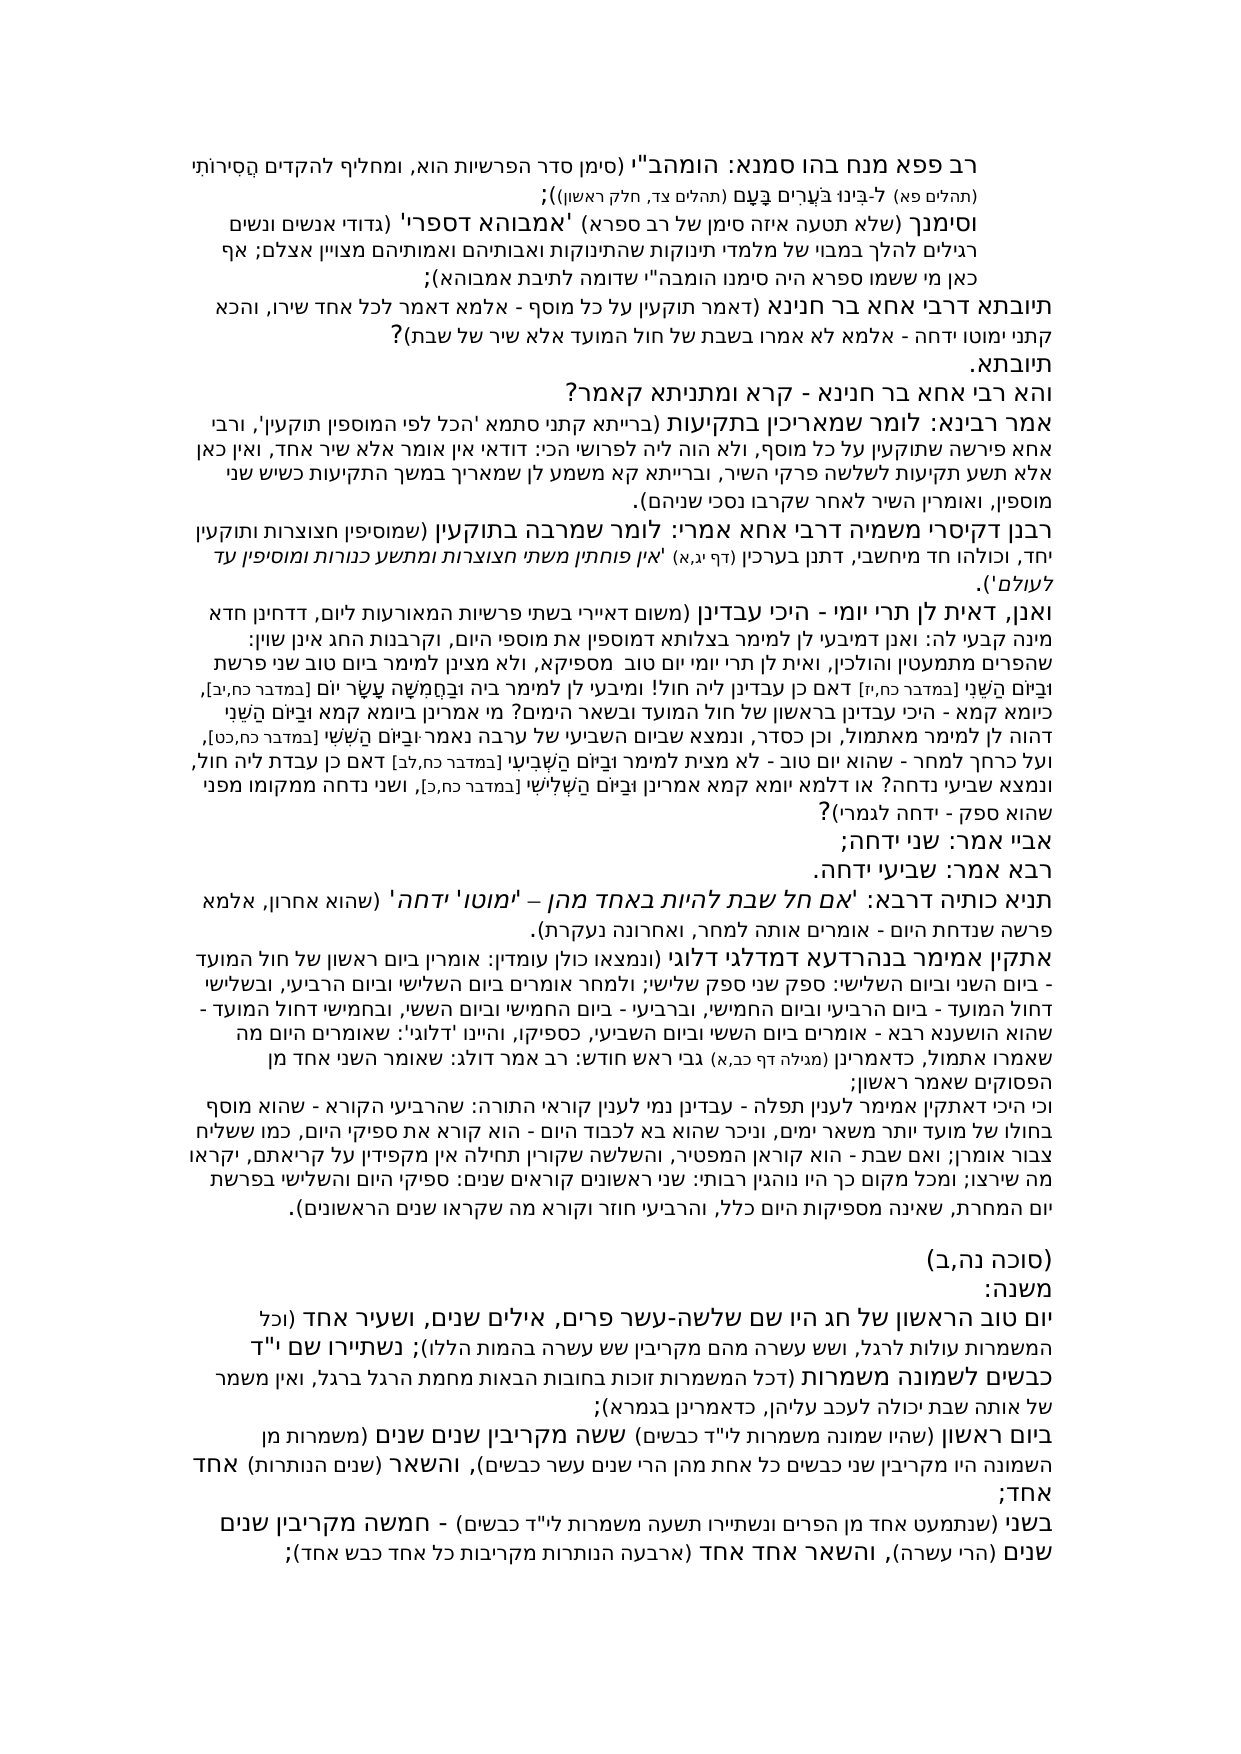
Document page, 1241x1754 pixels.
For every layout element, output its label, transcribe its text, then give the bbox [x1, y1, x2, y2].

text יום טוב הראשון של חג היו שם שלשה-עשר פרים, אילים שנים, ושעיר אחד (וכל המשמרות עולות לרגל, ושש עשרה מהם מקריבין שש עשרה בהמות הללו); נשתיירו שם י"ד כבשים לשמונה משמרות (דכל המשמרות זוכות בחובות הבאות מחמת הרגל ברגל, ואין משמר של אותה שבת יכולה לעכב עליהן, כדאמרינן בגמרא); [187, 1303, 1053, 1420]
text והא רבי אחא בר חנינא - קרא ומתניתא קאמר? [187, 378, 1053, 408]
text אתקין אמימר בנהרדעא דמדלגי דלוגי (ונמצאו כולן עומדין: אומרין ביום ראשון של חול המועד - ביום השני וביום השלישי: ספק שני ספק שלישי; ולמחר אומרים ביום השלישי וביום הרביעי, ובשלישי דחול המועד - ביום הרביעי וביום החמישי, וברביעי - ביום החמישי וביום הששי, ובחמישי דחול המועד - שהוא הושענא רבא - אומרים ביום הששי וביום השביעי, כספיקו, והיינו 'דלוגי': שאומרים היום מה שאמרו אתמול, כדאמרינן (מגילה דף כב,א) גבי ראש חודש: רב אמר דולג: שאומר השני אחד מן הפסוקים שאמר ראשון; [187, 943, 1053, 1094]
text אביי אמר: שני ידחה; [187, 826, 1053, 856]
text תיובתא. [187, 349, 1053, 378]
text משנה: [187, 1274, 1053, 1303]
text תיובתא דרבי אחא בר חנינא (דאמר תוקעין על כל מוסף - אלמא דאמר לכל אחד שירו, והכא קתני ימוטו ידחה - אלמא לא אמרו בשבת של חול המועד אלא שיר של שבת)? [187, 291, 1053, 349]
text רבנן דקיסרי משמיה דרבי אחא אמרי: לומר שמרבה בתוקעין (שמוסיפין חצוצרות ותוקעין יחד, וכולהו חד מיחשבי, דתנן בערכין (דף יג,א) 'אין פוחתין משתי חצוצרות ומתשע כנורות ומוסיפין עד לעולם'). [187, 515, 1053, 597]
text רב פפא מנח בהו סמנא: הומהב"י (סימן סדר הפרשיות הוא, ומחליף להקדים הֲסִירוֹתִי (תהלים פא) ל-בִּינוּ בֹּעֲרִים בָּעָם (תהלים צד, חלק ראשון)); [187, 150, 978, 208]
text וסימנך (שלא תטעה איזה סימן של רב ספרא) 'אמבוהא דספרי' (גדודי אנשים ונשים רגילים להלך במבוי של מלמדי תינוקות שהתינוקות ואבותיהם ואמותיהם מצויין אצלם; אף כאן מי ששמו ספרא היה סימנו הומבה"י שדומה לתיבת אמבוהא); [187, 208, 978, 291]
text רבא אמר: שביעי ידחה. [187, 856, 1053, 885]
text ביום ראשון (שהיו שמונה משמרות לי"ד כבשים) ששה מקריבין שנים שנים (משמרות מן השמונה היו מקריבין שני כבשים כל אחת מהן הרי שנים עשר כבשים), והשאר (שנים הנותרות) אחד אחד; [187, 1420, 1053, 1508]
text בשני (שנתמעט אחד מן הפרים ונשתיירו תשעה משמרות לי"ד כבשים) - חמשה מקריבין שנים שנים (הרי עשרה), והשאר אחד אחד (ארבעה הנותרות מקריבות כל אחד כבש אחד); [187, 1508, 1053, 1566]
text (סוכה נה,ב) [187, 1245, 1053, 1274]
text תניא כותיה דרבא: 'אם חל שבת להיות באחד מהן – 'ימוטו' ידחה' (שהוא אחרון, אלמא פרשה שנדחת היום - אומרים אותה למחר, ואחרונה נעקרת). [187, 885, 1053, 943]
text וכי היכי דאתקין אמימר לענין תפלה - עבדינן נמי לענין קוראי התורה: שהרביעי הקורא - שהוא מוסף בחולו של מועד יותר משאר ימים, וניכר שהוא בא לכבוד היום - הוא קורא את ספיקי היום, כמו ששליח צבור אומרן; ואם שבת - הוא קוראן המפטיר, והשלשה שקורין תחילה אין מקפידין על קריאתם, יקראו מה שירצו; ומכל מקום כך היו נוהגין רבותי: שני ראשונים קוראים שנים: ספיקי היום והשלישי בפרשת יום המחרת, שאינה מספיקות היום כלל, והרביעי חוזר וקורא מה שקראו שנים הראשונים). [187, 1094, 1053, 1221]
text אמר רבינא: לומר שמאריכין בתקיעות (ברייתא קתני סתמא 'הכל לפי המוספין תוקעין', ורבי אחא פירשה שתוקעין על כל מוסף, ולא הוה ליה לפרושי הכי: דודאי אין אומר אלא שיר אחד, ואין כאן אלא תשע תקיעות לשלשה פרקי השיר, וברייתא קא משמע לן שמאריך במשך התקיעות כשיש שני מוספין, ואומרין השיר לאחר שקרבו נסכי שניהם). [187, 408, 1053, 515]
text ואנן, דאית לן תרי יומי - היכי עבדינן (משום דאיירי בשתי פרשיות המאורעות ליום, דדחינן חדא מינה קבעי לה: ואנן דמיבעי לן למימר בצלותא דמוספין את מוספי היום, וקרבנות החג אינן שוין: שהפרים מתמעטין והולכין, ואית לן תרי יומי יום טוב מספיקא, ולא מצינן למימר ביום טוב שני פרשת וּבַיּוֹם הַשֵּׁנִי [במדבר כח,יז] דאם כן עבדינן ליה חול! ומיבעי לן למימר ביה וּבַחֲמִשָּׁה עָשָׂר יוֹם [במדבר כח,יב], כיומא קמא - היכי עבדינן בראשון של חול המועד ובשאר הימים? מי אמרינן ביומא קמא וּבַיּוֹם הַשֵּׁנִי דהוה לן למימר מאתמול, וכן כסדר, ונמצא שביום השביעי של ערבה נאמר וּבַיּוֹם הַשִּׁשִּׁי [במדבר כח,כט], ועל כרחך למחר - שהוא יום טוב - לא מצית למימר וּבַיּוֹם הַשְּׁבִיעִי [במדבר כח,לב] דאם כן עבדת ליה חול, ונמצא שביעי נדחה? או דלמא יומא קמא אמרינן וּבַיּוֹם הַשְּׁלִישִׁי [במדבר כח,כ], ושני נדחה ממקומו מפני שהוא ספק - ידחה לגמרי)? [187, 597, 1053, 826]
